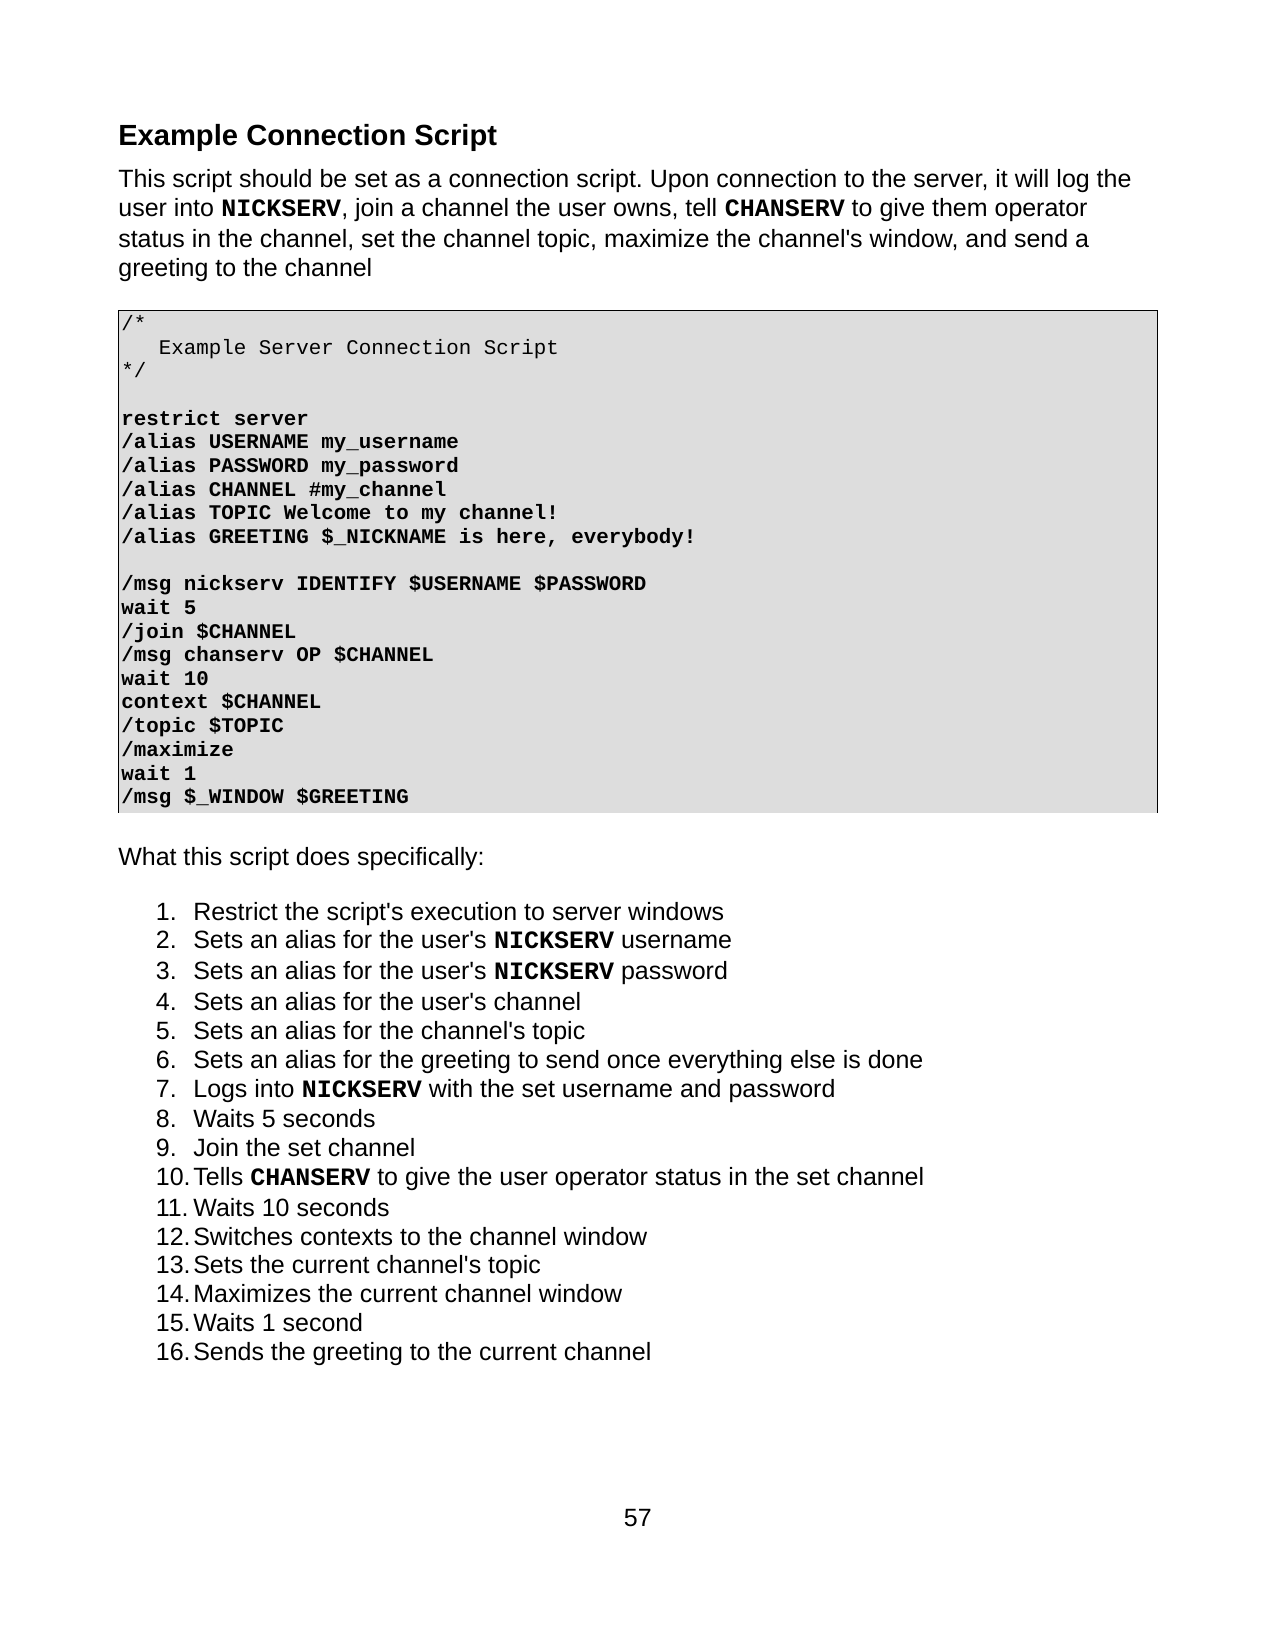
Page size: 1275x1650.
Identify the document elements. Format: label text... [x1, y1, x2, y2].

list Maximizes the current channel window [156, 1279, 1157, 1308]
list Waits 1 second [156, 1308, 1157, 1337]
list Sets an alias for the greeting to send once everything else is done [156, 1045, 1157, 1073]
list Sets an alias for the user's NICKSERV password [156, 956, 1157, 987]
list Sets an alias for the user's channel [156, 987, 1157, 1016]
list Tells CHANSERV to give the user operator status in the set channel [156, 1162, 1157, 1193]
list Join the set channel [156, 1133, 1157, 1162]
list Sets an alias for the user's NICKSERV username [156, 925, 1157, 956]
table_header /* Example Server Connection Script */ restrict server /alias USERNAME my_username /alias PASSWORD my_password /alias CHANNEL #my_channel /alias TOPIC Welcome to my channel! /alias GREETING $_NICKNAME is here, everybody! /msg nickserv IDENTIFY $USERNAME $PASSWORD wait 5 /join $CHANNEL /msg chanserv OP $CHANNEL wait 10 context $CHANNEL /topic $TOPIC /maximize wait 1 /msg $_WINDOW $GREETING [119, 311, 1157, 813]
text This script should be set as a connection script. Upon connection to the server, it will log the user into NICKSERV, join a channel the user owns, tell CHANSERV to give them operator status in the channel, set the channel topic, maximize the channel's window, and send a greeting to the channel [118, 164, 1157, 281]
list Restrict the script's execution to server windows [156, 897, 1157, 925]
list Switches contexts to the channel window [156, 1222, 1157, 1250]
list Waits 10 seconds [156, 1193, 1157, 1222]
list Waits 5 seconds [156, 1104, 1157, 1133]
subtitle Example Connection Script [118, 118, 1157, 152]
list Sets an alias for the channel's topic [156, 1016, 1157, 1045]
text What this script does specifically: [118, 842, 1157, 870]
list Logs into NICKSERV with the set username and password [156, 1073, 1157, 1104]
list Sets the current channel's topic [156, 1250, 1157, 1279]
list Sends the greeting to the current channel [156, 1337, 1157, 1365]
